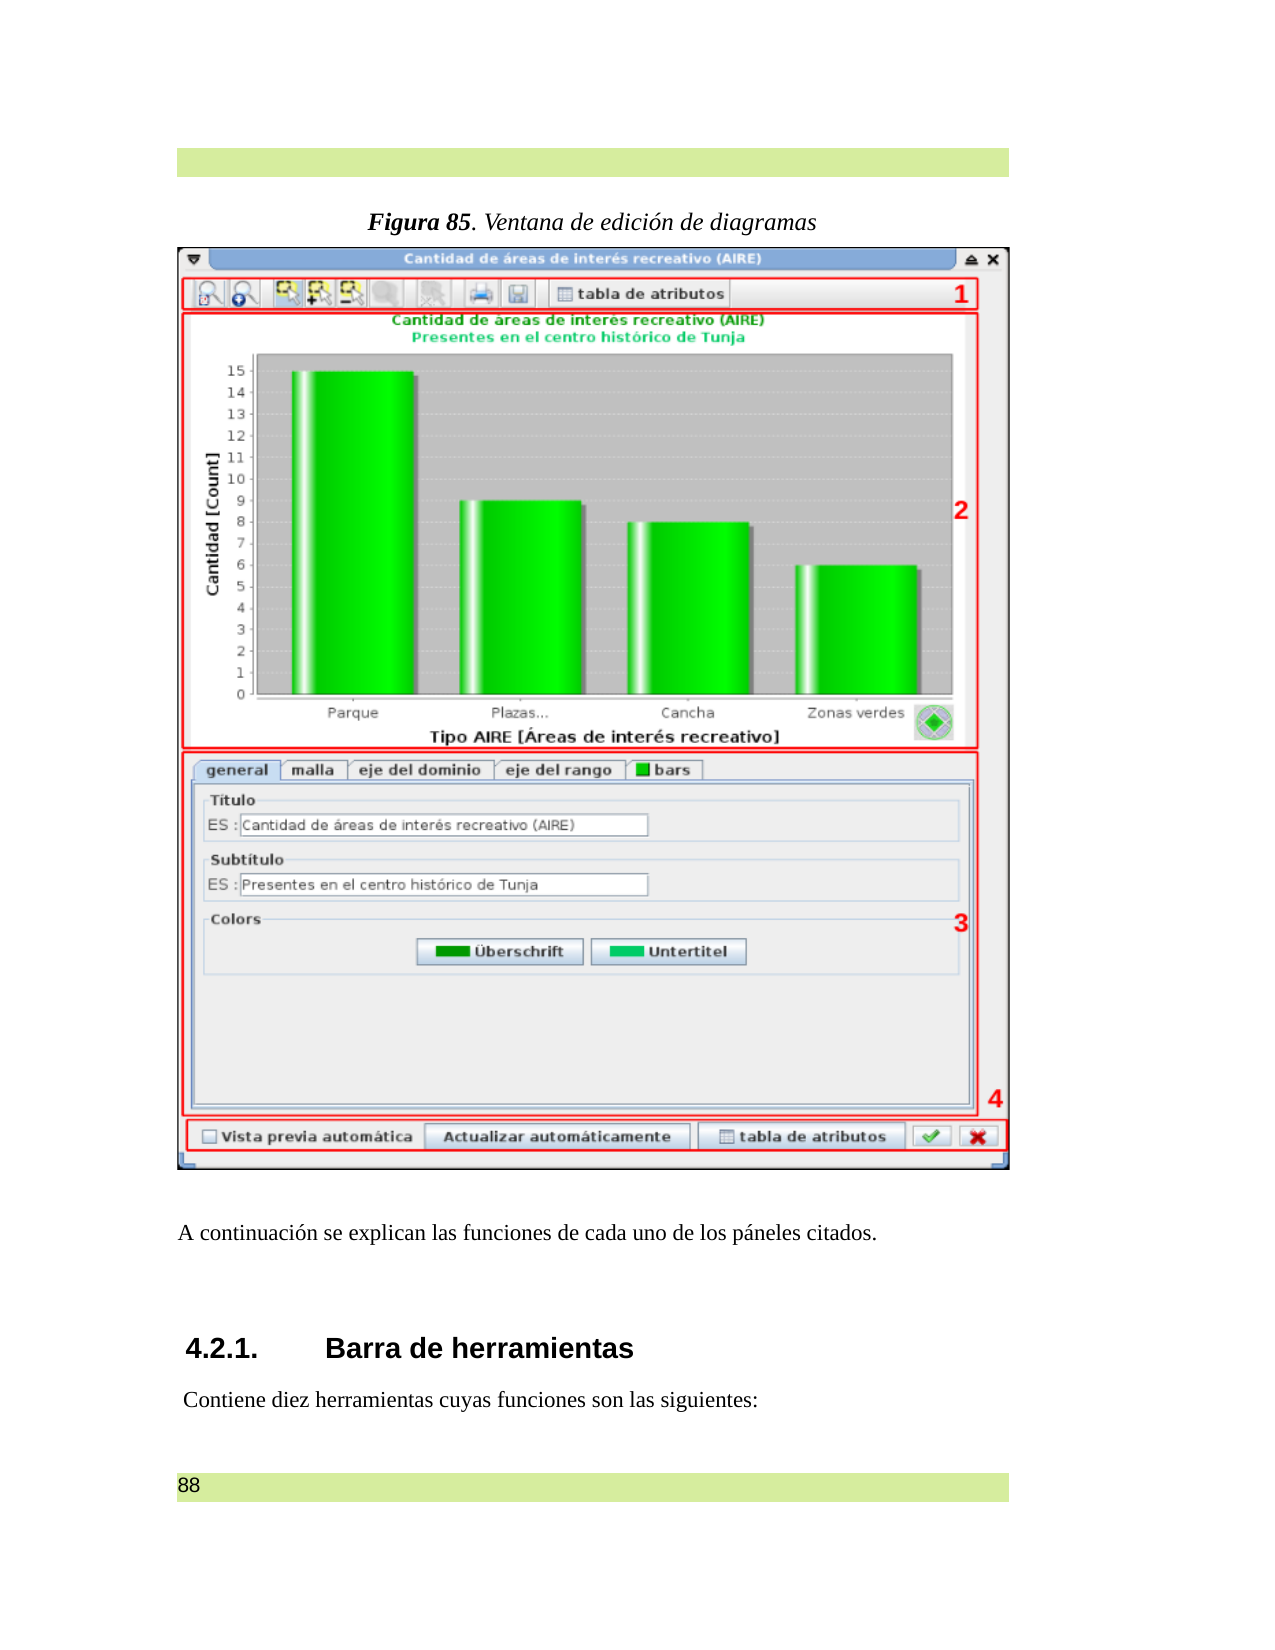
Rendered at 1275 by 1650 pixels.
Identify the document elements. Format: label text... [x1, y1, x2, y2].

text Figura 85. Ventana de edición de diagramas [177, 207, 1009, 235]
text Contiene diez herramientas cuyas funciones son las siguientes: [177, 1383, 1009, 1413]
text A continuación se explican las funciones de cada uno de los páneles citados. [177, 1217, 1009, 1246]
picture [176, 247, 1010, 1170]
subtitle Barra de herramientas [177, 1332, 1009, 1365]
